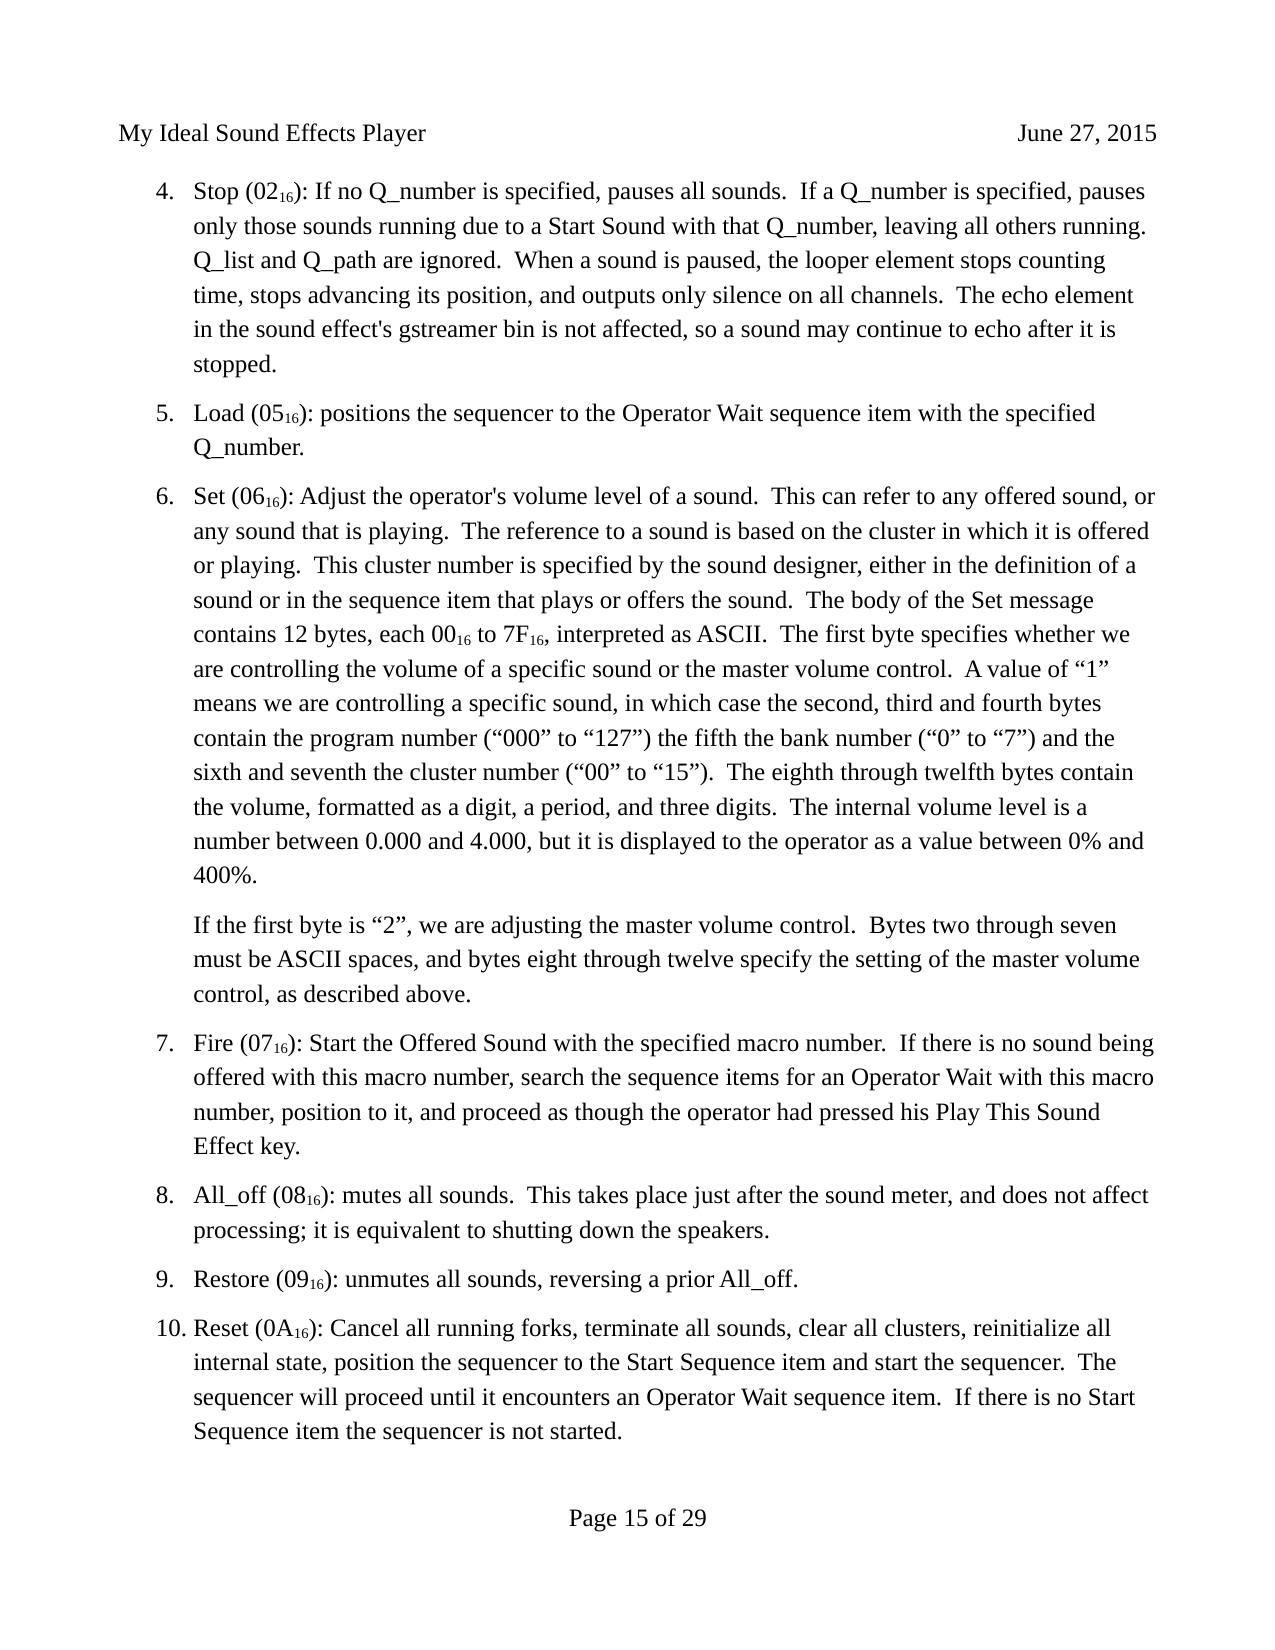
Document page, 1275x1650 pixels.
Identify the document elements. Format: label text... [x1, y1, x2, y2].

list Reset (0A16): Cancel all running forks, terminate all sounds, clear all clusters, reinitialize all internal state, position the sequencer to the Start Sequence item and start the sequencer. The sequencer will proceed until it encounters an Operator Wait sequence item. If there is no Start Sequence item the sequencer is not started. [156, 1313, 1157, 1445]
list All_off (0816): mutes all sounds. This takes place just after the sound meter, and does not affect processing; it is equivalent to shutting down the speakers. [156, 1180, 1157, 1243]
list Load (0516): positions the sequencer to the Operator Wait sequence item with the specified Q_number. [156, 398, 1157, 461]
list Restore (0916): unmutes all sounds, reversing a prior All_off. [156, 1264, 1157, 1292]
list Fire (0716): Start the Offered Sound with the specified macro number. If there is no sound being offered with this macro number, search the sequence items for an Operator Wait with this macro number, position to it, and proceed as though the operator had pressed his Play This Sound Effect key. [156, 1028, 1157, 1160]
list Stop (0216): If no Q_number is specified, pauses all sounds. If a Q_number is specified, pauses only those sounds running due to a Start Sound with that Q_number, leaving all others running. Q_list and Q_path are ignored. When a sound is paused, the looper element stops counting time, stops advancing its position, and outputs only silence on all channels. The echo element in the sound effect's gstreamer bin is not affected, so a sound may continue to echo after it is stopped. [156, 176, 1157, 377]
list If the first byte is “2”, we are adjusting the master volume control. Bytes two through seven must be ASCII spaces, and bytes eight through twelve specify the setting of the master volume control, as described above. [156, 910, 1157, 1007]
list Set (0616): Adjust the operator's volume level of a sound. This can refer to any offered sound, or any sound that is playing. The reference to a sound is based on the cluster in which it is offered or playing. This cluster number is specified by the sound designer, either in the definition of a sound or in the sequence item that plays or offers the sound. The body of the Set message contains 12 bytes, each 0016 to 7F16, interpreted as ASCII. The first byte specifies whether we are controlling the volume of a specific sound or the master volume control. A value of “1” means we are controlling a specific sound, in which case the second, third and fourth bytes contain the program number (“000” to “127”) the fifth the bank number (“0” to “7”) and the sixth and seventh the cluster number (“00” to “15”). The eighth through twelfth bytes contain the volume, formatted as a digit, a period, and three digits. The internal volume level is a number between 0.000 and 4.000, but it is displayed to the operator as a value between 0% and 400%. [156, 481, 1157, 889]
